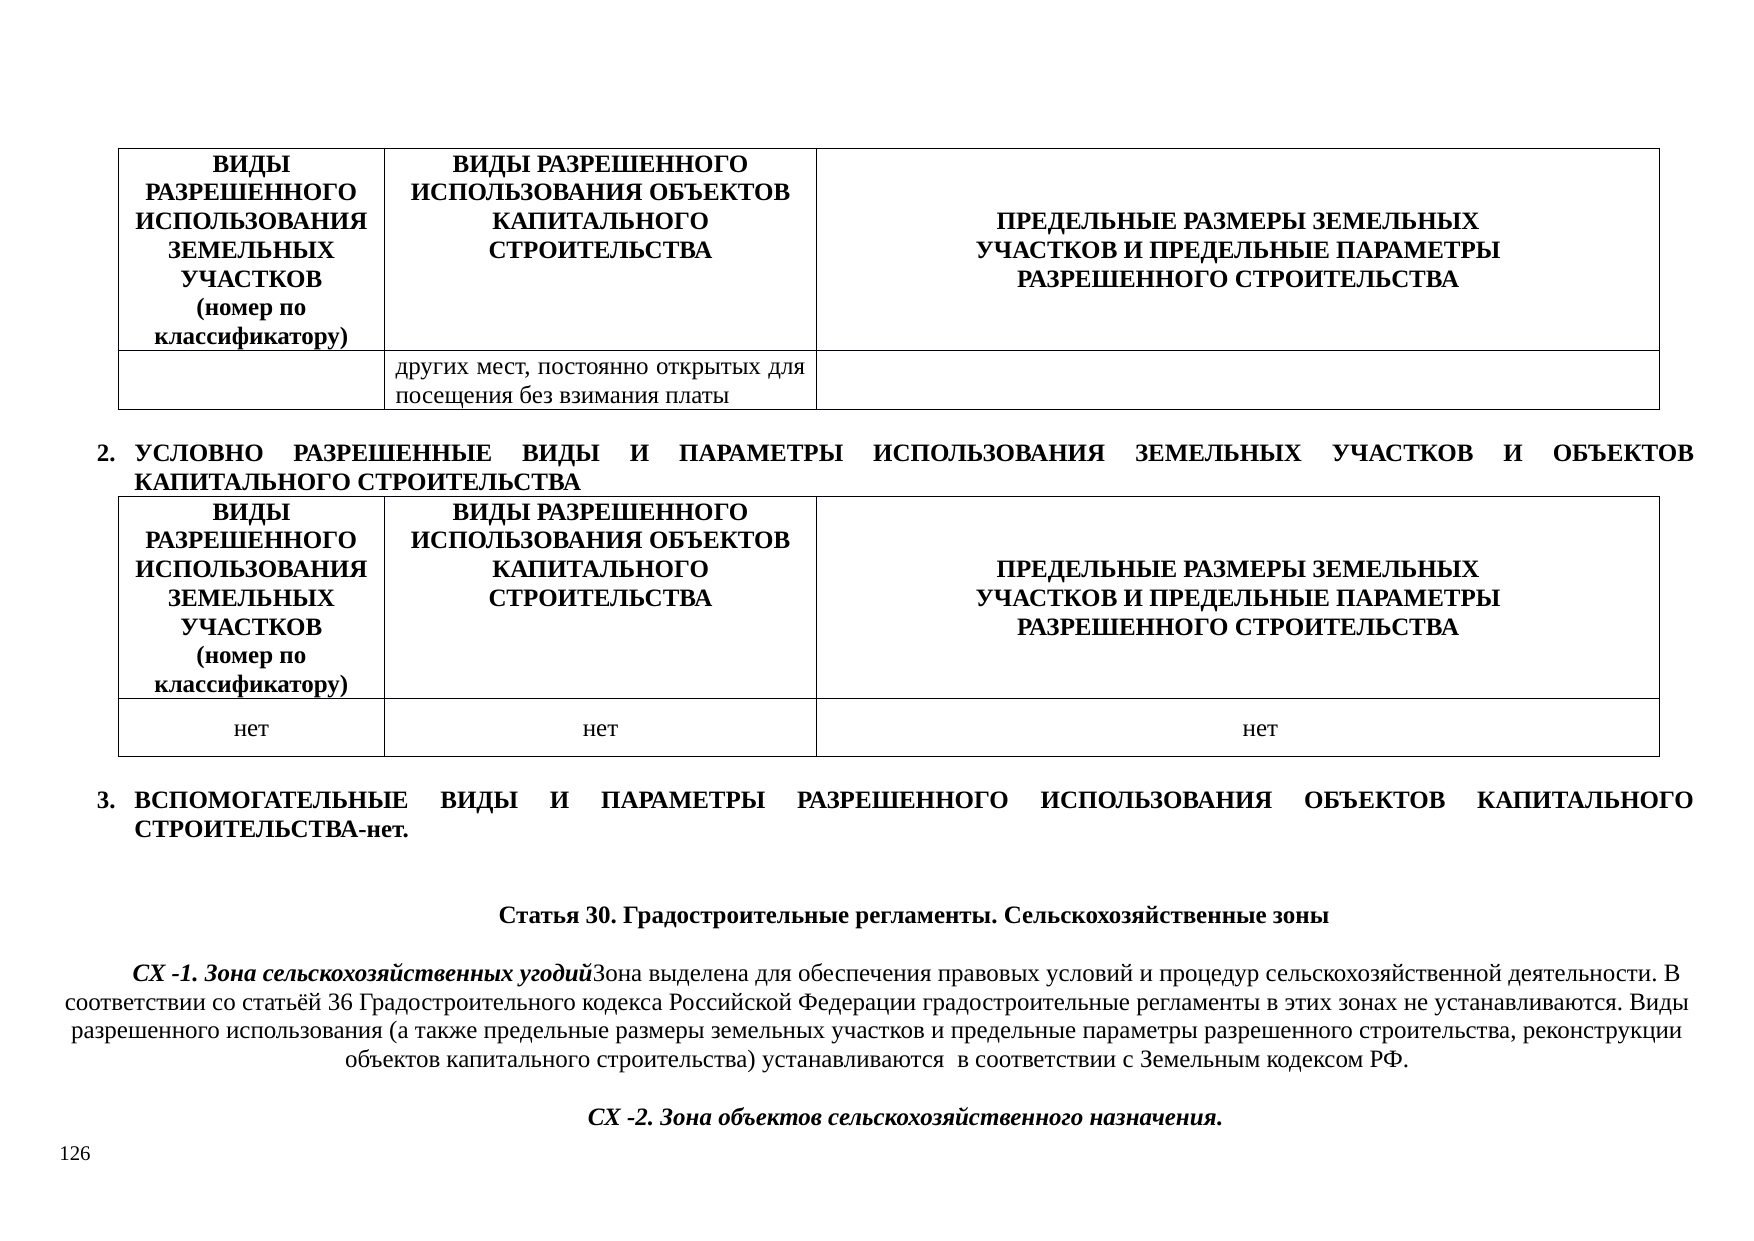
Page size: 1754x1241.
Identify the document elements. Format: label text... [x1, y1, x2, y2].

table_header ВИДЫ РАЗРЕШЕННОГО ИСПОЛЬЗОВАНИЯ ЗЕМЕЛЬНЫХ УЧАСТКОВ (номер по классификатору) [119, 149, 384, 350]
table_header ВИДЫ РАЗРЕШЕННОГО ИСПОЛЬЗОВАНИЯ ЗЕМЕЛЬНЫХ УЧАСТКОВ (номер по классификатору) [119, 497, 384, 698]
subtitle СХ -2. Зона объектов сельскохозяйственного назначения. [59, 1102, 1695, 1130]
table_cell [119, 351, 384, 408]
table_cell других мест, постоянно открытых для посещения без взимания платы [385, 351, 816, 408]
table_cell нет [817, 699, 1659, 756]
list ВСПОМОГАТЕЛЬНЫЕ ВИДЫ И ПАРАМЕТРЫ РАЗРЕШЕННОГО ИСПОЛЬЗОВАНИЯ ОБЪЕКТОВ КАПИТАЛЬНОГО СТРОИТЕЛЬСТВА-нет. [97, 785, 1695, 843]
subtitle СХ -1. Зона сельскохозяйственных угодийЗона выделена для обеспечения правовых условий и процедур сельскохозяйственной деятельности. В соответствии со статьёй 36 Градостроительного кодекса Российской Федерации градостроительные регламенты в этих зонах не устанавливаются. Виды разрешенного использования (а также предельные размеры земельных участков и предельные параметры разрешенного строительства, реконструкции объектов капитального строительства) устанавливаются в соответствии с Земельным кодексом РФ. [59, 958, 1695, 1073]
table_cell [817, 351, 1659, 408]
table_header ВИДЫ РАЗРЕШЕННОГО ИСПОЛЬЗОВАНИЯ ОБЪЕКТОВ КАПИТАЛЬНОГО СТРОИТЕЛЬСТВА [385, 497, 816, 698]
table_header ПРЕДЕЛЬНЫЕ РАЗМЕРЫ ЗЕМЕЛЬНЫХ УЧАСТКОВ И ПРЕДЕЛЬНЫЕ ПАРАМЕТРЫ РАЗРЕШЕННОГО СТРОИТЕЛЬСТВА [817, 149, 1659, 350]
table_header ПРЕДЕЛЬНЫЕ РАЗМЕРЫ ЗЕМЕЛЬНЫХ УЧАСТКОВ И ПРЕДЕЛЬНЫЕ ПАРАМЕТРЫ РАЗРЕШЕННОГО СТРОИТЕЛЬСТВА [817, 497, 1659, 698]
table_header ВИДЫ РАЗРЕШЕННОГО ИСПОЛЬЗОВАНИЯ ОБЪЕКТОВ КАПИТАЛЬНОГО СТРОИТЕЛЬСТВА [385, 149, 816, 350]
table_cell нет [385, 699, 816, 756]
table_cell нет [119, 699, 384, 756]
list УСЛОВНО РАЗРЕШЕННЫЕ ВИДЫ И ПАРАМЕТРЫ ИСПОЛЬЗОВАНИЯ ЗЕМЕЛЬНЫХ УЧАСТКОВ И ОБЪЕКТОВ КАПИТАЛЬНОГО СТРОИТЕЛЬСТВА [97, 438, 1695, 496]
subtitle Статья 30. Градостроительные регламенты. Сельскохозяйственные зоны [59, 900, 1695, 929]
